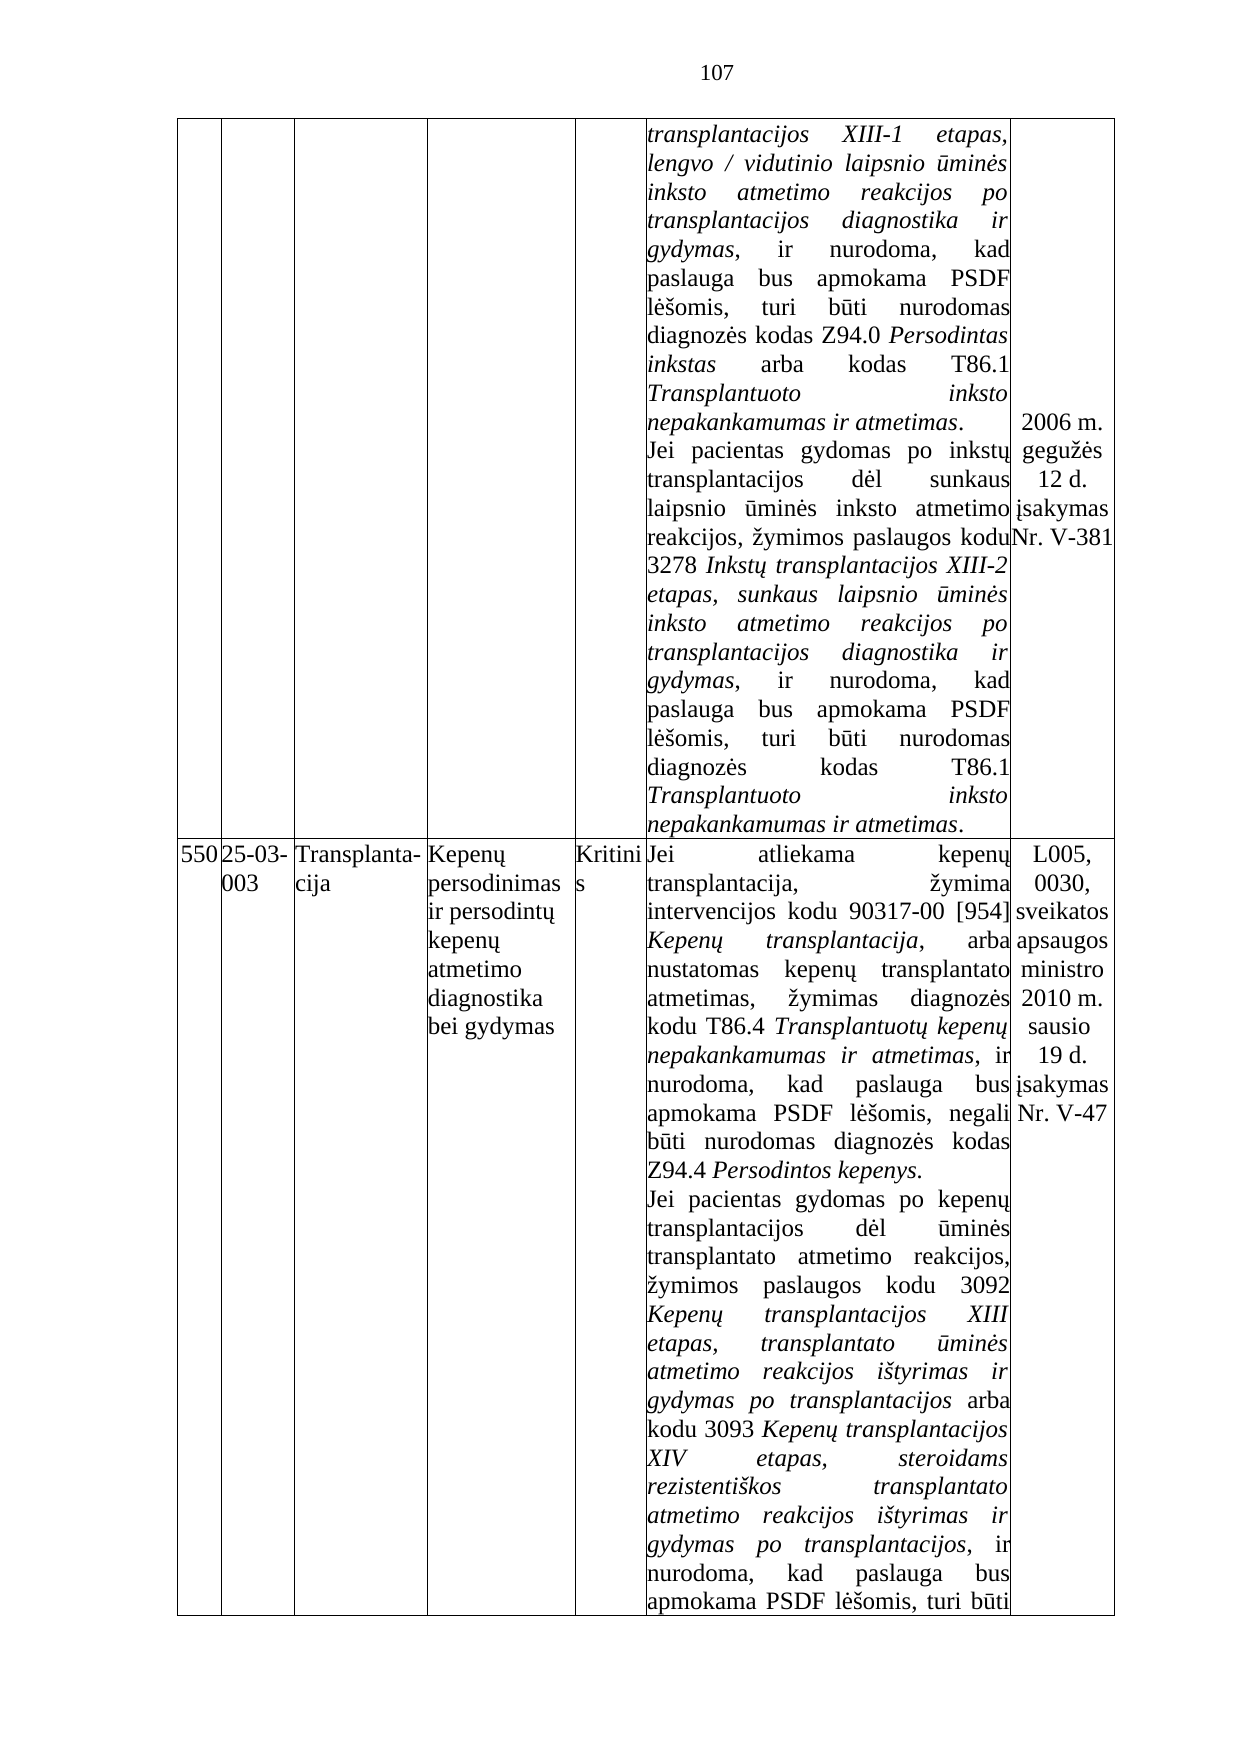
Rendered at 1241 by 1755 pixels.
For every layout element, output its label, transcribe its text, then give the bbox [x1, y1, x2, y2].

table_cell 550 [178, 839, 221, 1615]
table_cell [295, 119, 427, 838]
table_cell [222, 119, 294, 838]
table_cell Jei atliekama kepenų transplantacija, žymima intervencijos kodu 90317-00 [954] Kepenų transplantacija, arba nustatomas kepenų transplantato atmetimas, žymimas diagnozės kodu T86.4 Transplantuotų kepenų nepakankamumas ir atmetimas, ir nurodoma, kad paslauga bus apmokama PSDF lėšomis, negali būti nurodomas diagnozės kodas Z94.4 Persodintos kepenys. Jei pacientas gydomas po kepenų transplantacijos dėl ūminės transplantato atmetimo reakcijos, žymimos paslaugos kodu 3092 Kepenų transplantacijos XIII etapas, transplantato ūminės atmetimo reakcijos ištyrimas ir gydymas po transplantacijos arba kodu 3093 Kepenų transplantacijos XIV etapas, steroidams rezistentiškos transplantato atmetimo reakcijos ištyrimas ir gydymas po transplantacijos, ir nurodoma, kad paslauga bus apmokama PSDF lėšomis, turi būti [647, 839, 1010, 1615]
table_cell [428, 119, 575, 838]
table_cell Kritinis [576, 839, 646, 1615]
table_cell [576, 119, 646, 838]
table_cell 2006 m. gegužės 12 d. įsakymas Nr. V-381 [1011, 119, 1114, 838]
table_cell Kepenų persodinimas ir persodintų kepenų atmetimo diagnostika bei gydymas [428, 839, 575, 1615]
table_cell [178, 119, 221, 838]
table_cell Transplanta-cija [295, 839, 427, 1615]
table_cell L005, 0030, sveikatos apsaugos ministro 2010 m. sausio 19 d. įsakymas Nr. V-47 [1011, 839, 1114, 1615]
table_cell 25-03-003 [222, 839, 294, 1615]
table_cell transplantacijos XIII-1 etapas, lengvo / vidutinio laipsnio ūminės inksto atmetimo reakcijos po transplantacijos diagnostika ir gydymas, ir nurodoma, kad paslauga bus apmokama PSDF lėšomis, turi būti nurodomas diagnozės kodas Z94.0 Persodintas inkstas arba kodas T86.1 Transplantuoto inksto nepakankamumas ir atmetimas. Jei pacientas gydomas po inkstų transplantacijos dėl sunkaus laipsnio ūminės inksto atmetimo reakcijos, žymimos paslaugos kodu 3278 Inkstų transplantacijos XIII-2 etapas, sunkaus laipsnio ūminės inksto atmetimo reakcijos po transplantacijos diagnostika ir gydymas, ir nurodoma, kad paslauga bus apmokama PSDF lėšomis, turi būti nurodomas diagnozės kodas T86.1 Transplantuoto inksto nepakankamumas ir atmetimas. [647, 119, 1010, 838]
